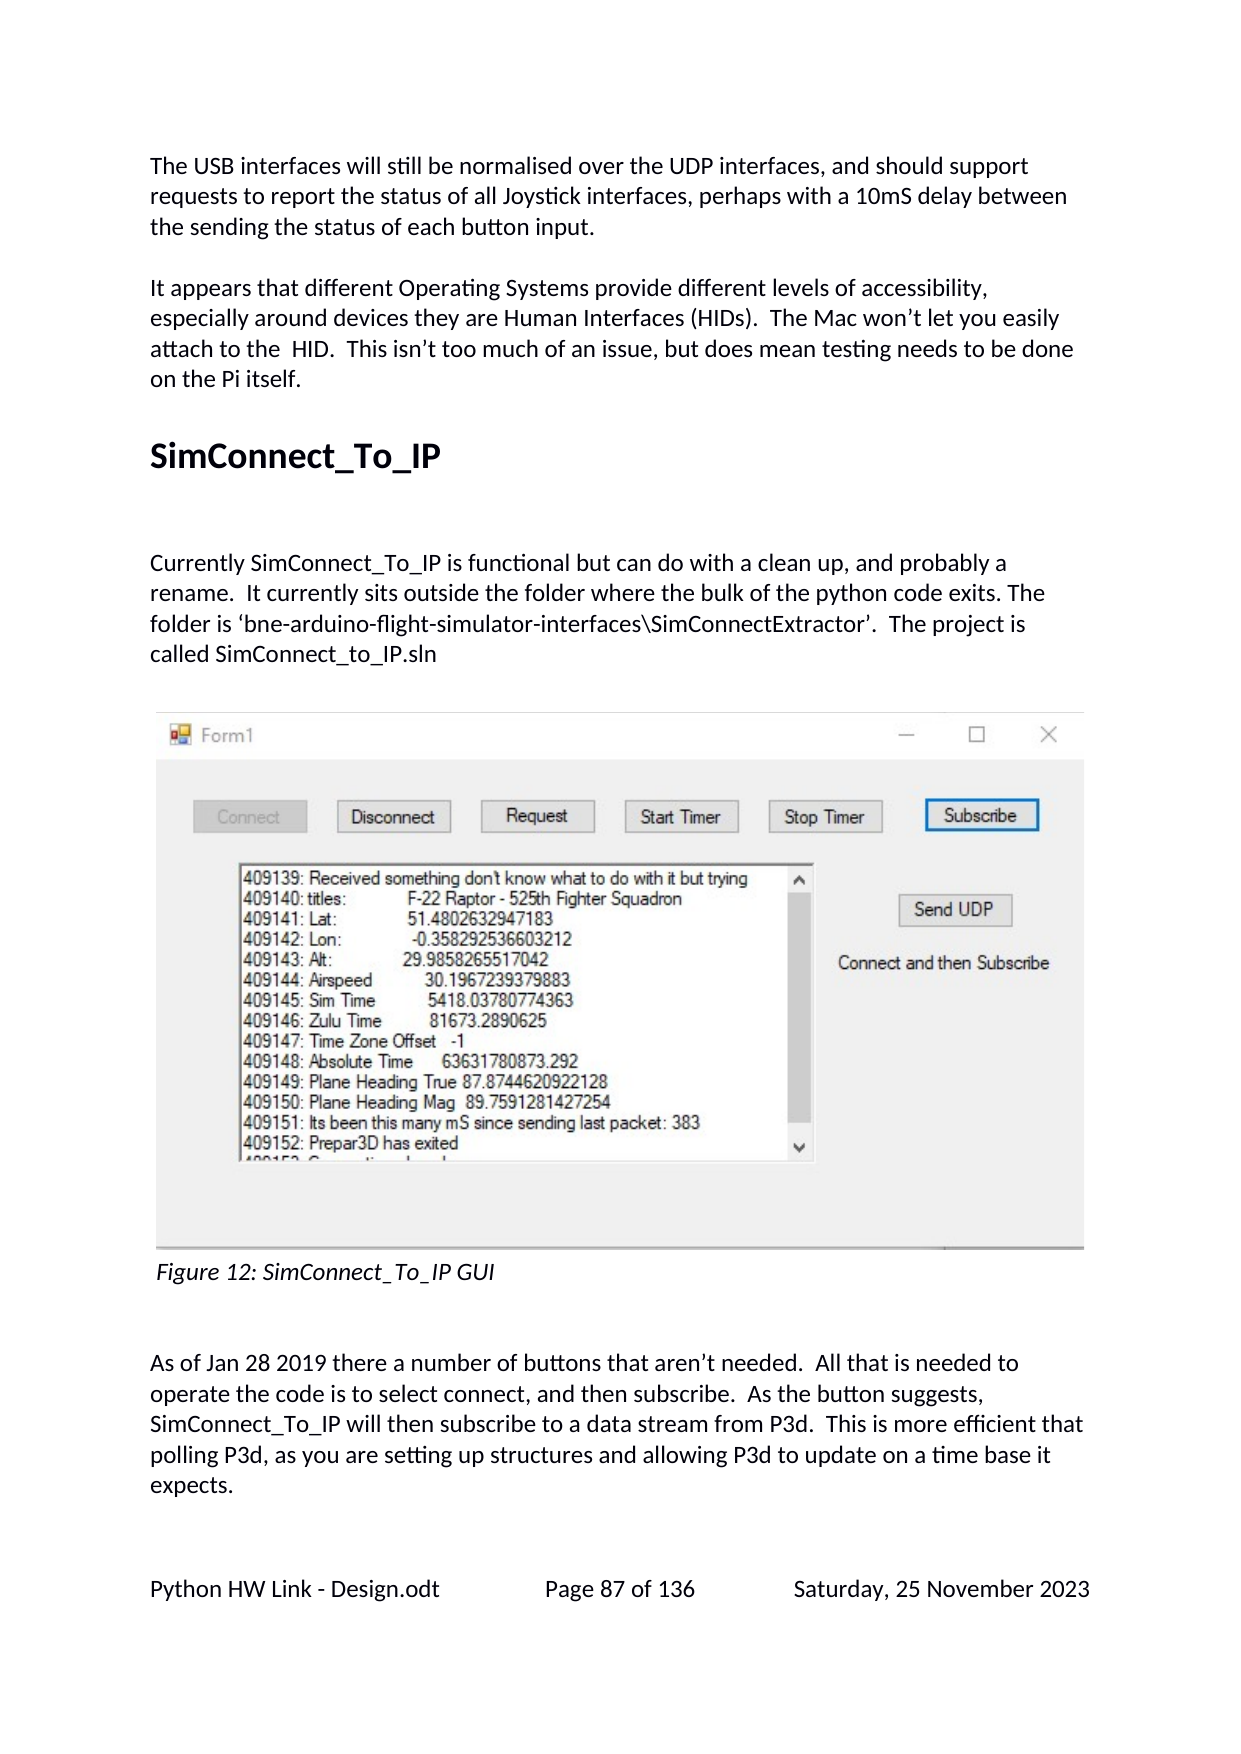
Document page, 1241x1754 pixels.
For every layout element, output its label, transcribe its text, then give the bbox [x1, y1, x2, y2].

text It appears that different Operating Systems provide different levels of accessibility, especially around devices they are Human Interfaces (HIDs). The Mac won’t let you easily attach to the HID. This isn’t too much of an issue, but does mean testing needs to be done on the Pi itself. [150, 272, 1090, 394]
text Currently SimConnect_To_IP is functional but can do with a clean up, and probably a rename. It currently sits outside the folder where the bulk of the python code exits. The folder is ‘bne-arduino-flight-simulator-interfaces\SimConnectExtractor’. The project is called SimConnect_to_IP.sln [150, 547, 1090, 669]
text As of Jan 28 2019 there a number of buttons that aren’t needed. All that is needed to operate the code is to select connect, and then subscribe. As the button suggests, SimConnect_To_IP will then subscribe to a data stream from P3d. This is more efficient that polling P3d, as you are setting up structures and allowing P3d to update on a time base it expects. [150, 1347, 1090, 1500]
picture [156, 712, 1085, 1250]
text The USB interfaces will still be normalised over the UDP interfaces, and should support requests to report the status of all Joystick interfaces, perhaps with a 10mS delay between the sending the status of each button input. [150, 150, 1090, 242]
text Figure 12: SimConnect_To_IP GUI [156, 1250, 1084, 1286]
subtitle SimConnect_To_IP [150, 432, 1090, 477]
